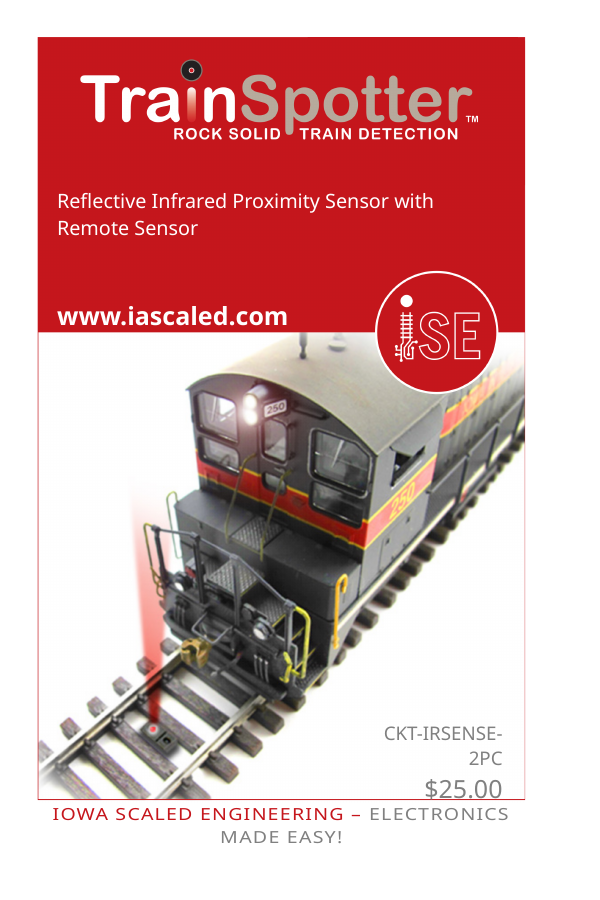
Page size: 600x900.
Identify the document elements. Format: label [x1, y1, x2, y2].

picture [37, 37, 525, 803]
